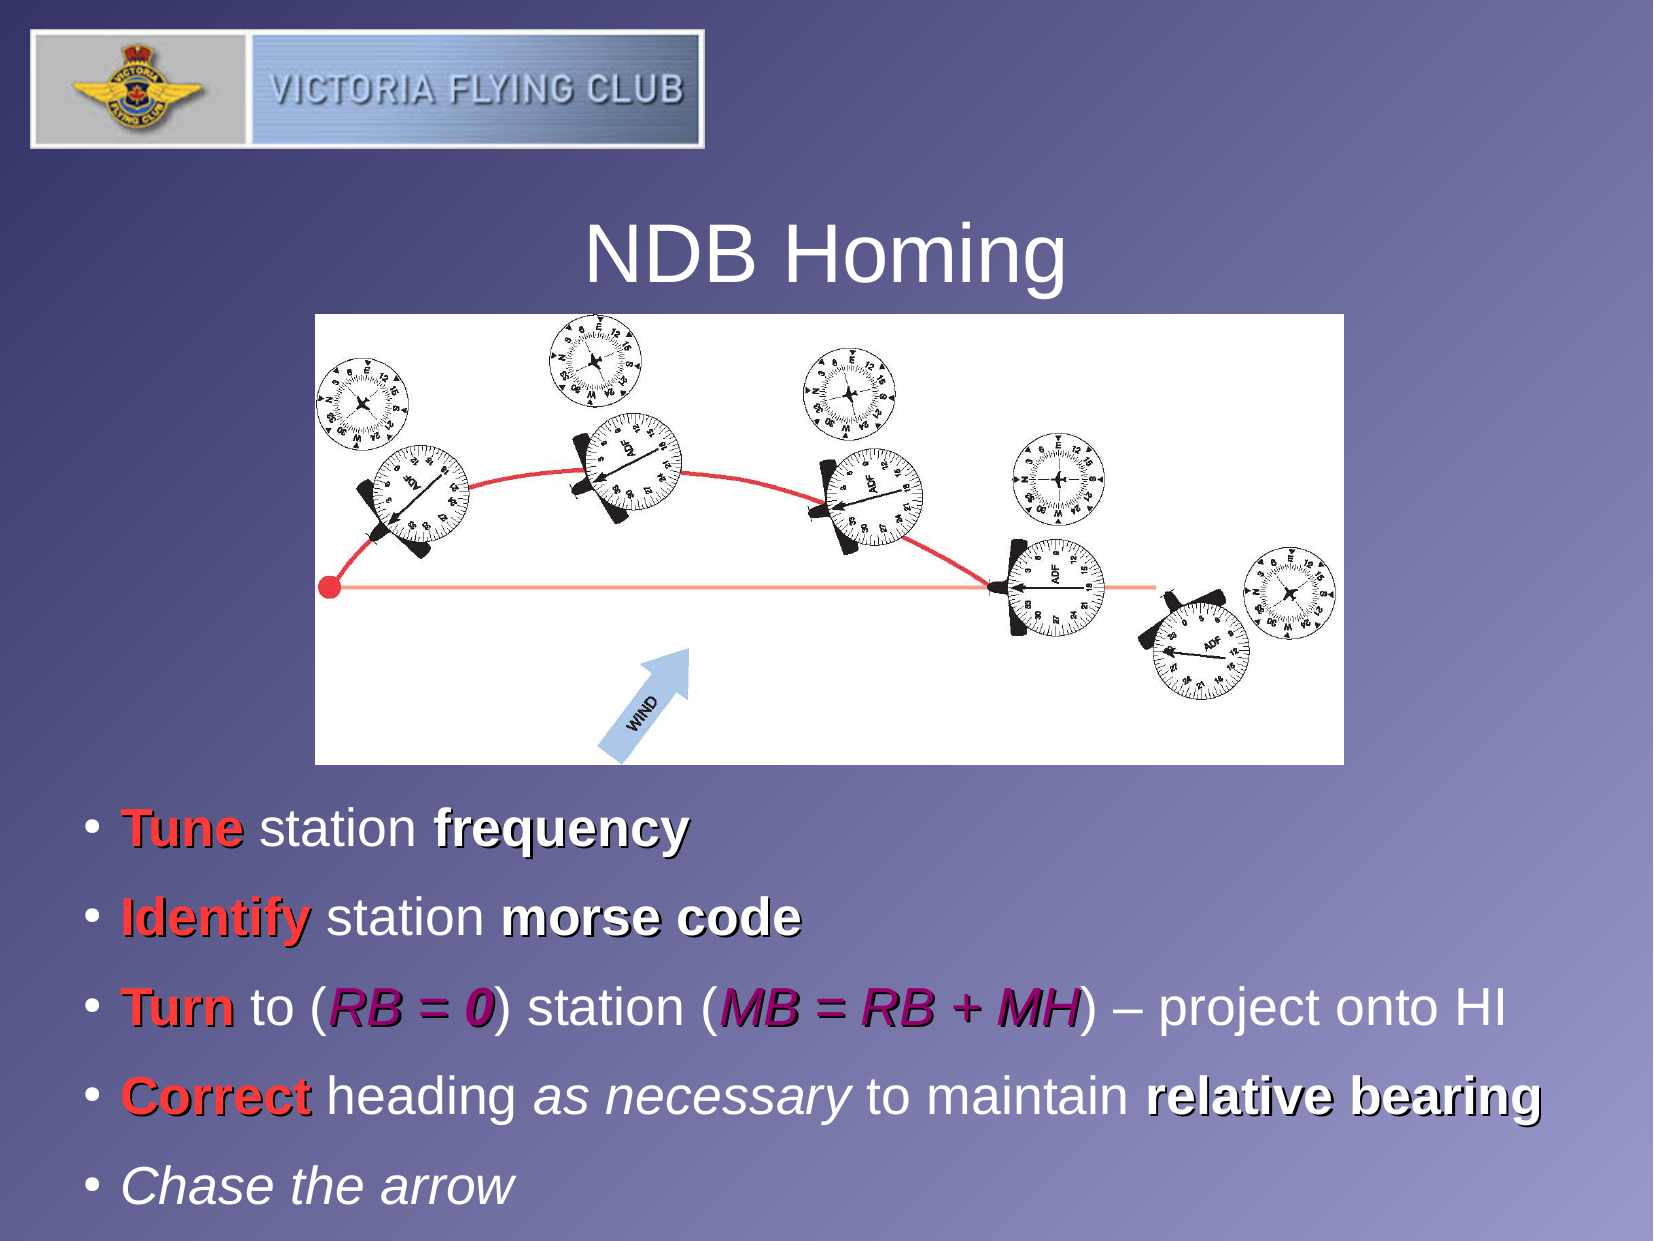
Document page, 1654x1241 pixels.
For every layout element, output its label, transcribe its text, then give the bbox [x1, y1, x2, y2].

picture [315, 314, 1344, 766]
list Tune station frequency Identify station morse code Turn to (RB = 0) station (MB = RB + MH) – project onto HI Correct heading as necessary to maintain relative bearing Chase the arrow [65, 797, 1588, 1218]
title NDB Homing [82, 150, 1571, 358]
picture [30, 29, 705, 149]
